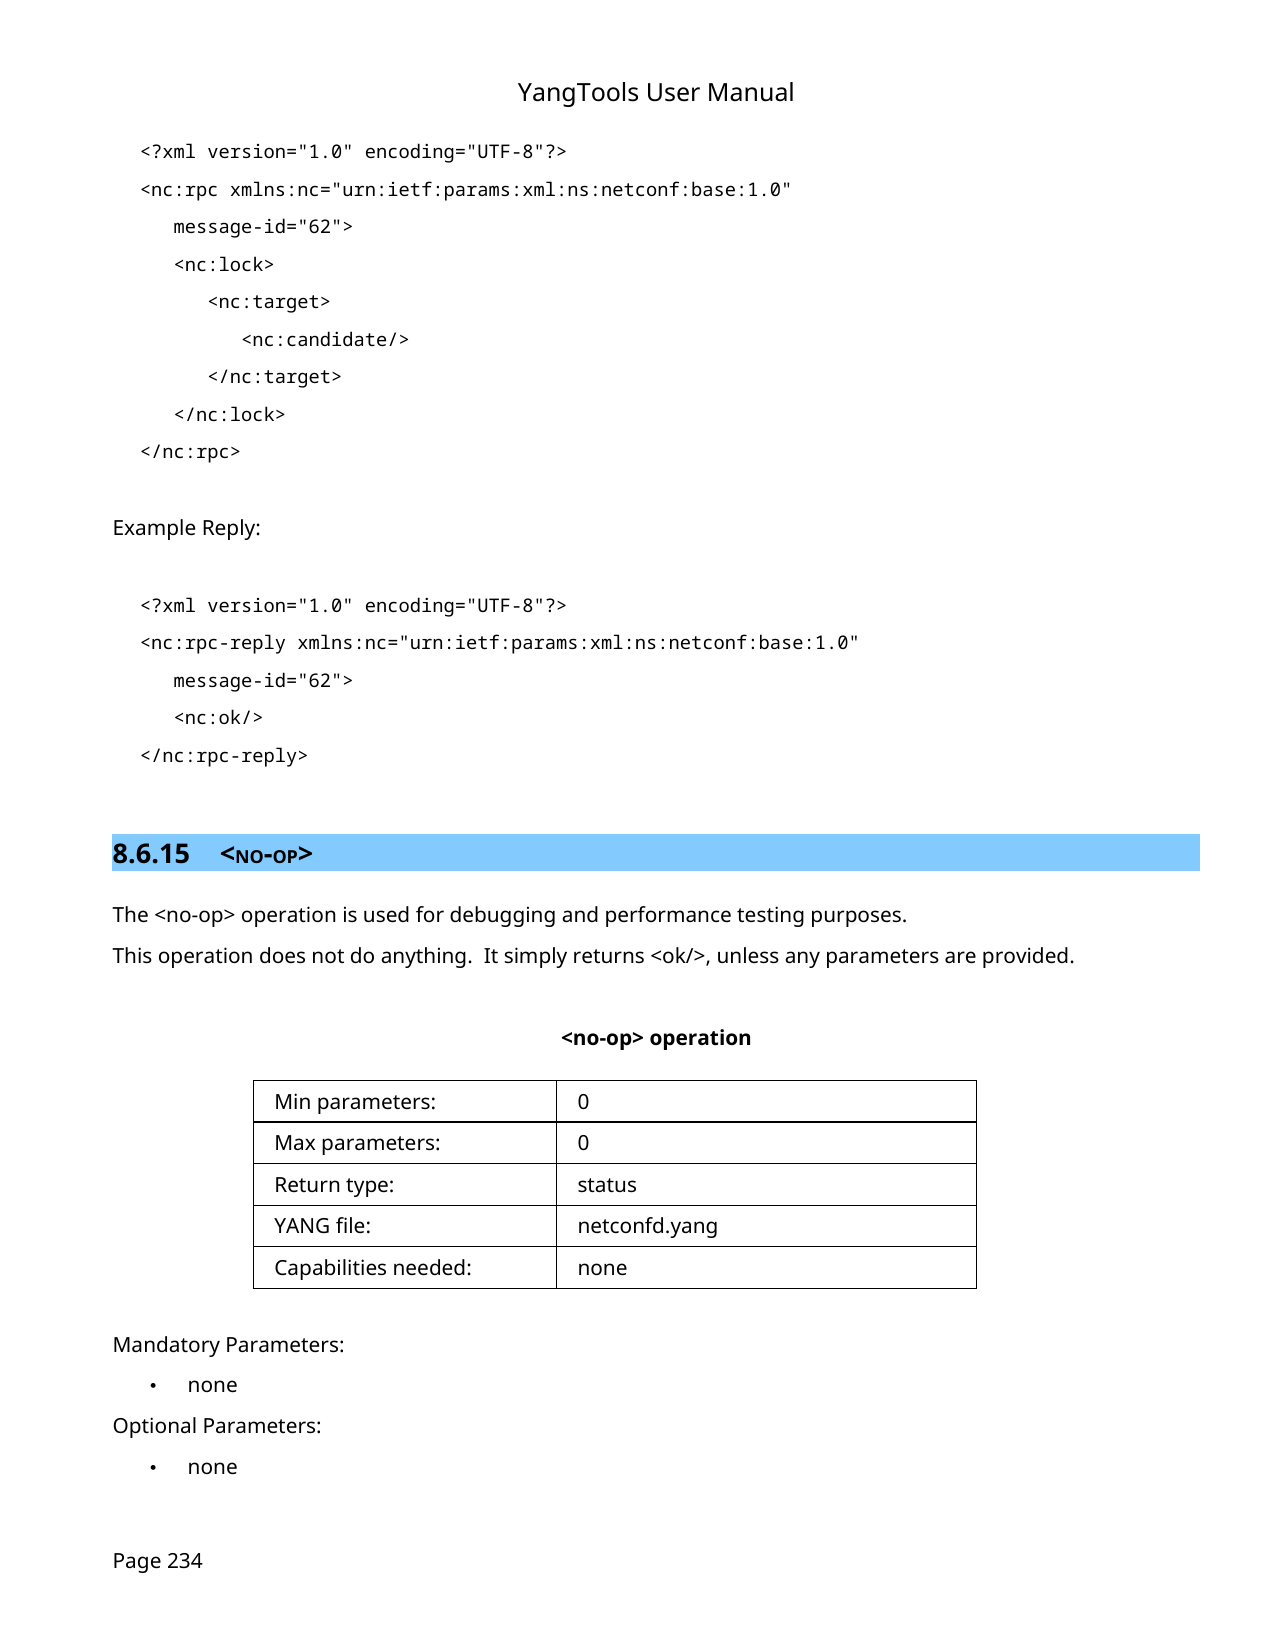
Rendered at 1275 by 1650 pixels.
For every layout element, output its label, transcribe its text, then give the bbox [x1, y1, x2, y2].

list none [150, 1452, 1200, 1481]
table_cell Return type: [254, 1164, 556, 1204]
text </nc:target> [139, 363, 1200, 389]
text <nc:rpc-reply xmlns:nc="urn:ietf:params:xml:ns:netconf:base:1.0" [139, 629, 1200, 655]
text <?xml version="1.0" encoding="UTF-8"?> [139, 138, 1200, 164]
text </nc:rpc> [139, 438, 1200, 464]
text The <no-op> operation is used for debugging and performance testing purposes. [112, 900, 1200, 929]
table_header 0 [557, 1081, 976, 1121]
table_cell netconfd.yang [557, 1206, 976, 1246]
subtitle <no-op> [112, 834, 1200, 871]
table_cell none [557, 1247, 976, 1288]
text <nc:candidate/> [139, 326, 1200, 352]
text Mandatory Parameters: [112, 1330, 1200, 1358]
text <nc:lock> [139, 251, 1200, 277]
list none [150, 1371, 1200, 1399]
text message-id="62"> [139, 213, 1200, 239]
text Example Reply: [112, 513, 1200, 542]
text <nc:target> [139, 288, 1200, 314]
table_cell 0 [557, 1123, 976, 1163]
text </nc:lock> [139, 401, 1200, 427]
text <nc:rpc xmlns:nc="urn:ietf:params:xml:ns:netconf:base:1.0" [139, 176, 1200, 202]
text message-id="62"> [139, 667, 1200, 692]
table_header Min parameters: [254, 1081, 556, 1121]
table_cell Capabilities needed: [254, 1247, 556, 1288]
table_cell status [557, 1164, 976, 1204]
table_cell YANG file: [254, 1206, 556, 1246]
text Optional Parameters: [112, 1412, 1200, 1440]
text <nc:ok/> [139, 704, 1200, 730]
text <?xml version="1.0" encoding="UTF-8"?> [139, 592, 1200, 617]
subtitle <no-op> operation [127, 1023, 1185, 1051]
text This operation does not do anything. It simply returns <ok/>, unless any parameters are provided. [112, 941, 1200, 969]
table_cell Max parameters: [254, 1123, 556, 1163]
text </nc:rpc-reply> [139, 742, 1200, 767]
